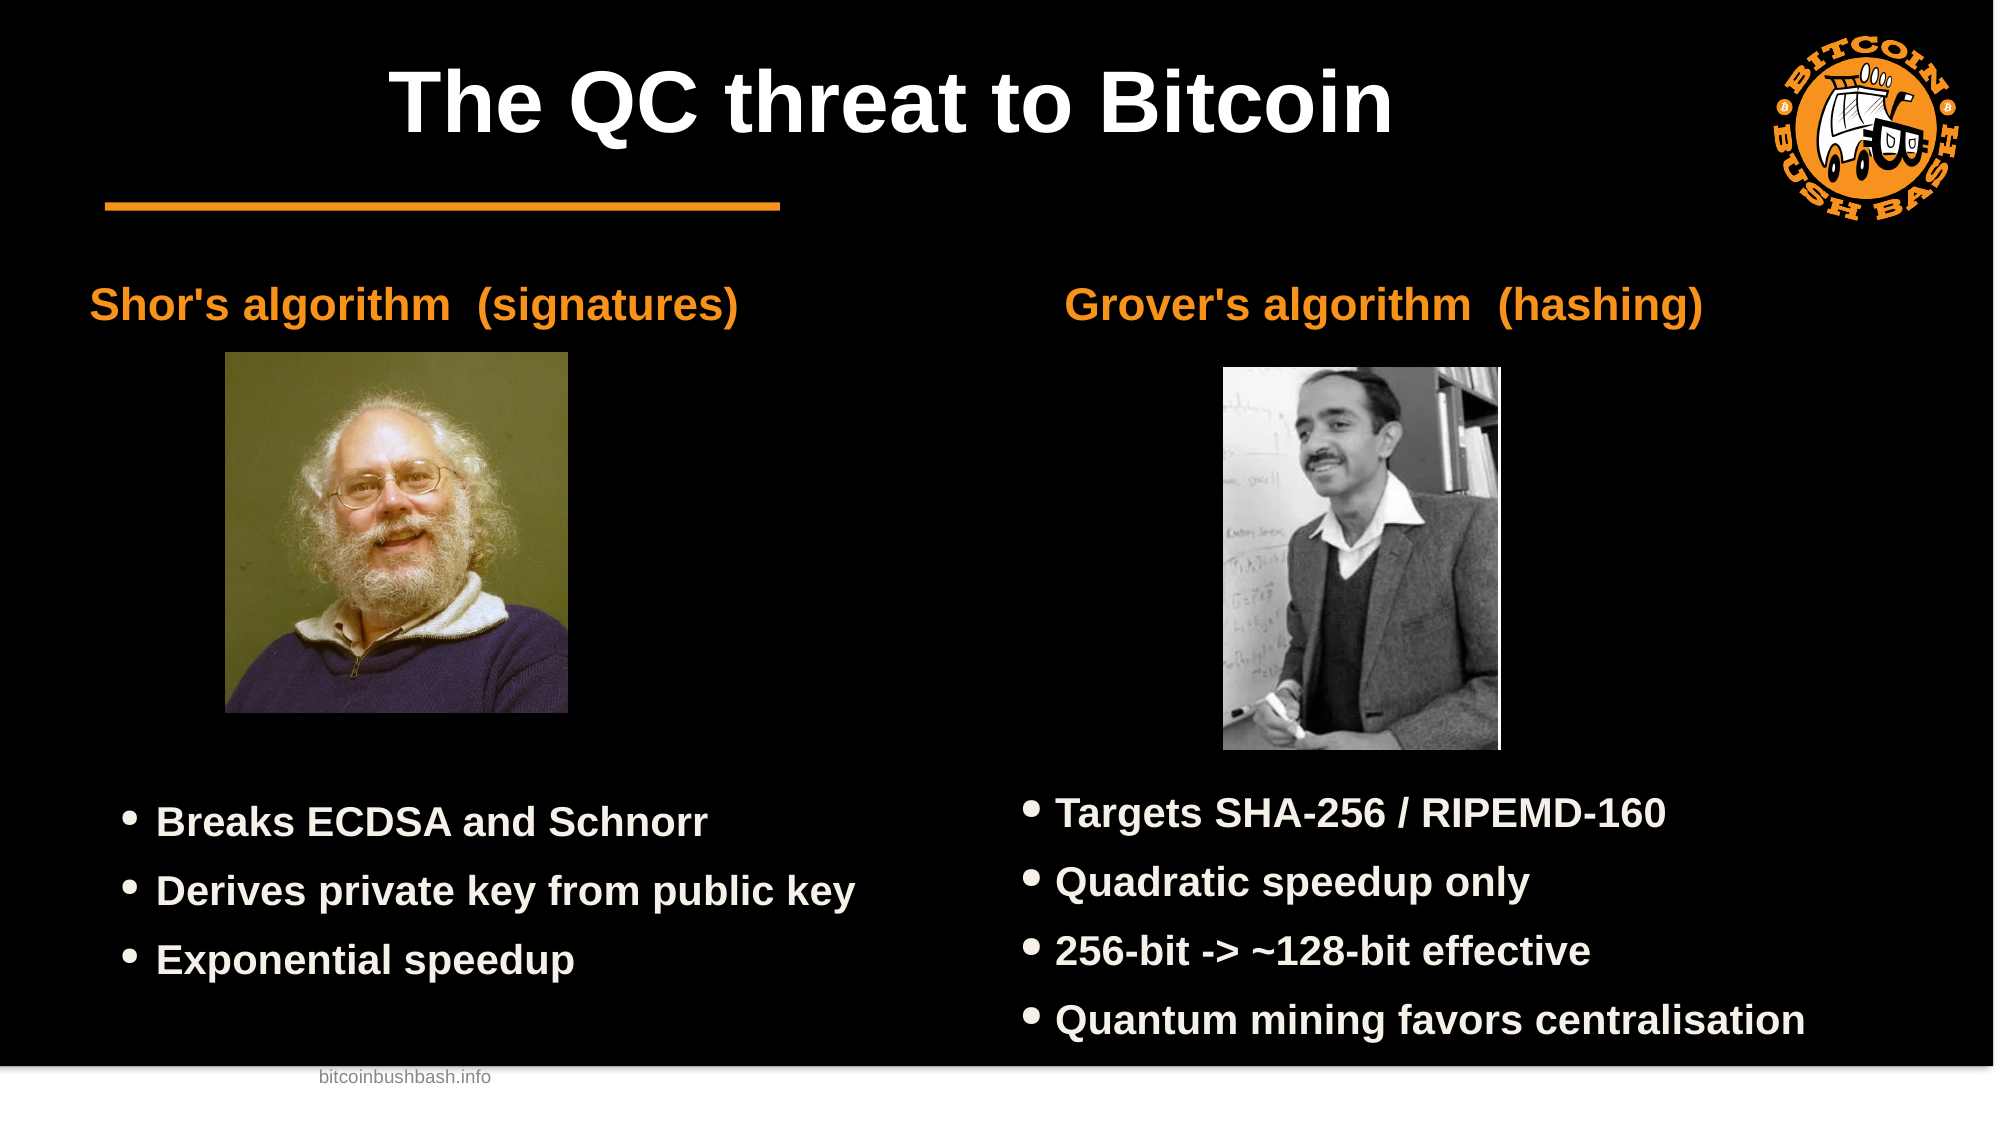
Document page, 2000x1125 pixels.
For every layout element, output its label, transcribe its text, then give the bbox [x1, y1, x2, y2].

text_box Breaks ECDSA and Schnorr Derives private key from public key Exponential speedup [105, 787, 975, 990]
text_box The QC threat to Bitcoin [374, 37, 1411, 158]
picture [1223, 367, 1501, 751]
text_box bitcoinbushbash.info [303, 1057, 506, 1095]
picture [225, 352, 568, 713]
text_box Shor's algorithm (signatures) [74, 267, 755, 338]
picture [1755, 17, 1977, 240]
text_box [0, 0, 1994, 1067]
text_box Targets SHA-256 / RIPEMD-160 Quadratic speedup only 256-bit -> ~128-bit effective Quantum mining favors centralisation [1005, 778, 1875, 1050]
text_box Grover's algorithm (hashing) [1049, 267, 1719, 338]
